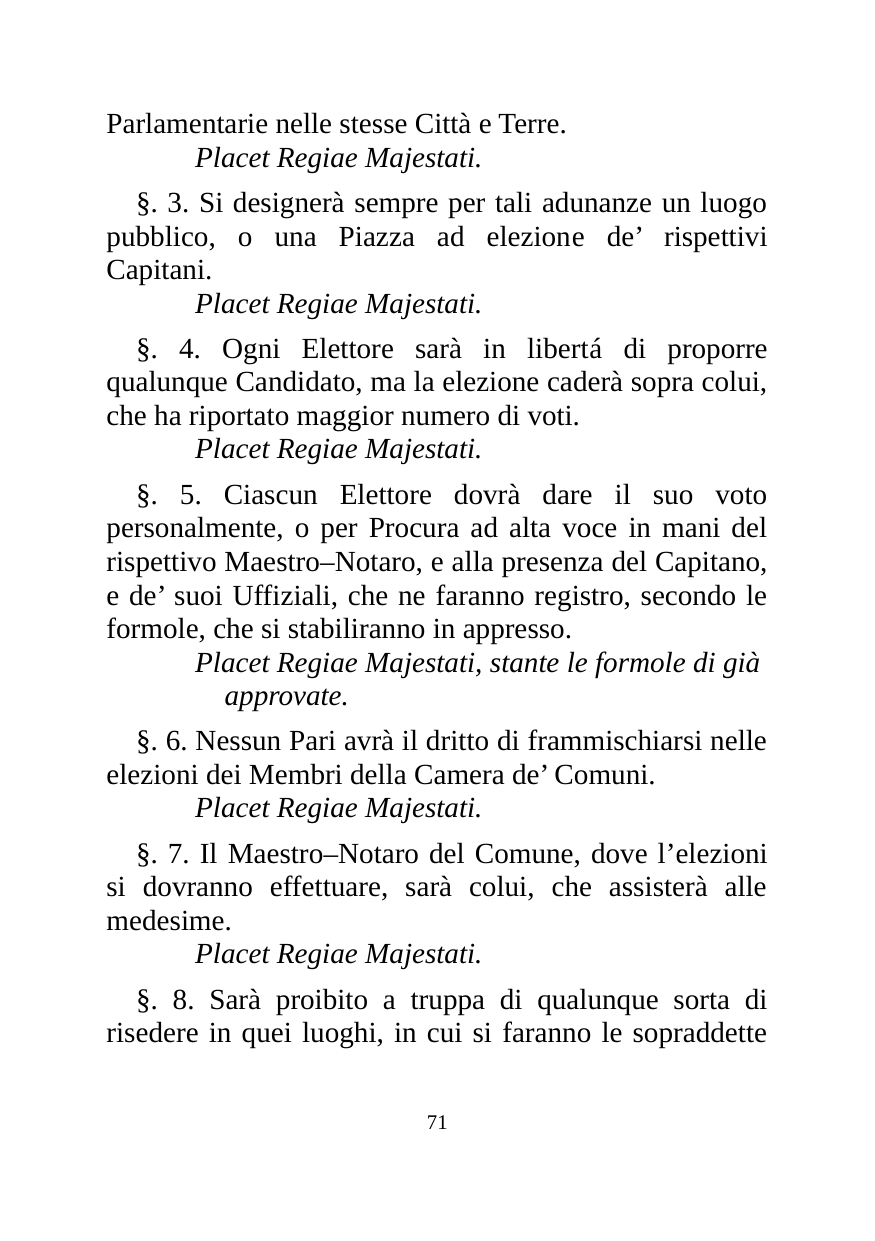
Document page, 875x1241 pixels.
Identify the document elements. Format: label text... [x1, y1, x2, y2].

text Placet Regiae Majestati. [195, 937, 768, 970]
text Parlamentarie nelle stesse Città e Terre. [106, 106, 768, 140]
text Placet Regiae Majestati. [195, 432, 768, 465]
text §. 4. Ogni Elettore sarà in libertá di proporre qualunque Candidato, ma la elezione caderà sopra colui, che ha riportato maggior numero di voti. [106, 331, 768, 432]
text §. 7. Il Maestro–Notaro del Comune, dove l’elezioni si dovranno effettuare, sarà colui, che assisterà alle medesime. [106, 836, 768, 937]
text §. 6. Nessun Pari avrà il dritto di frammischiarsi nelle elezioni dei Membri della Camera de’ Comuni. [106, 723, 768, 791]
text Placet Regiae Majestati. [195, 140, 768, 173]
text §. 8. Sarà proibito a truppa di qualunque sorta di risedere in quei luoghi, in cui si faranno le sopraddette [106, 982, 768, 1049]
text Placet Regiae Majestati, stante le formole di già approvate. [195, 645, 768, 712]
text Placet Regiae Majestati. [195, 791, 768, 824]
text §. 5. Ciascun Elettore dovrà dare il suo voto personalmente, o per Procura ad alta voce in mani del rispettivo Maestro–Notaro, e alla presenza del Capitano, e de’ suoi Uffiziali, che ne faranno registro, secondo le formole, che si stabiliranno in appresso. [106, 477, 768, 645]
text Placet Regiae Majestati. [195, 286, 768, 319]
text §. 3. Si designerà sempre per tali adunanze un luogo pubblico, o una Piazza ad elezione de’ rispettivi Capitani. [106, 185, 768, 286]
